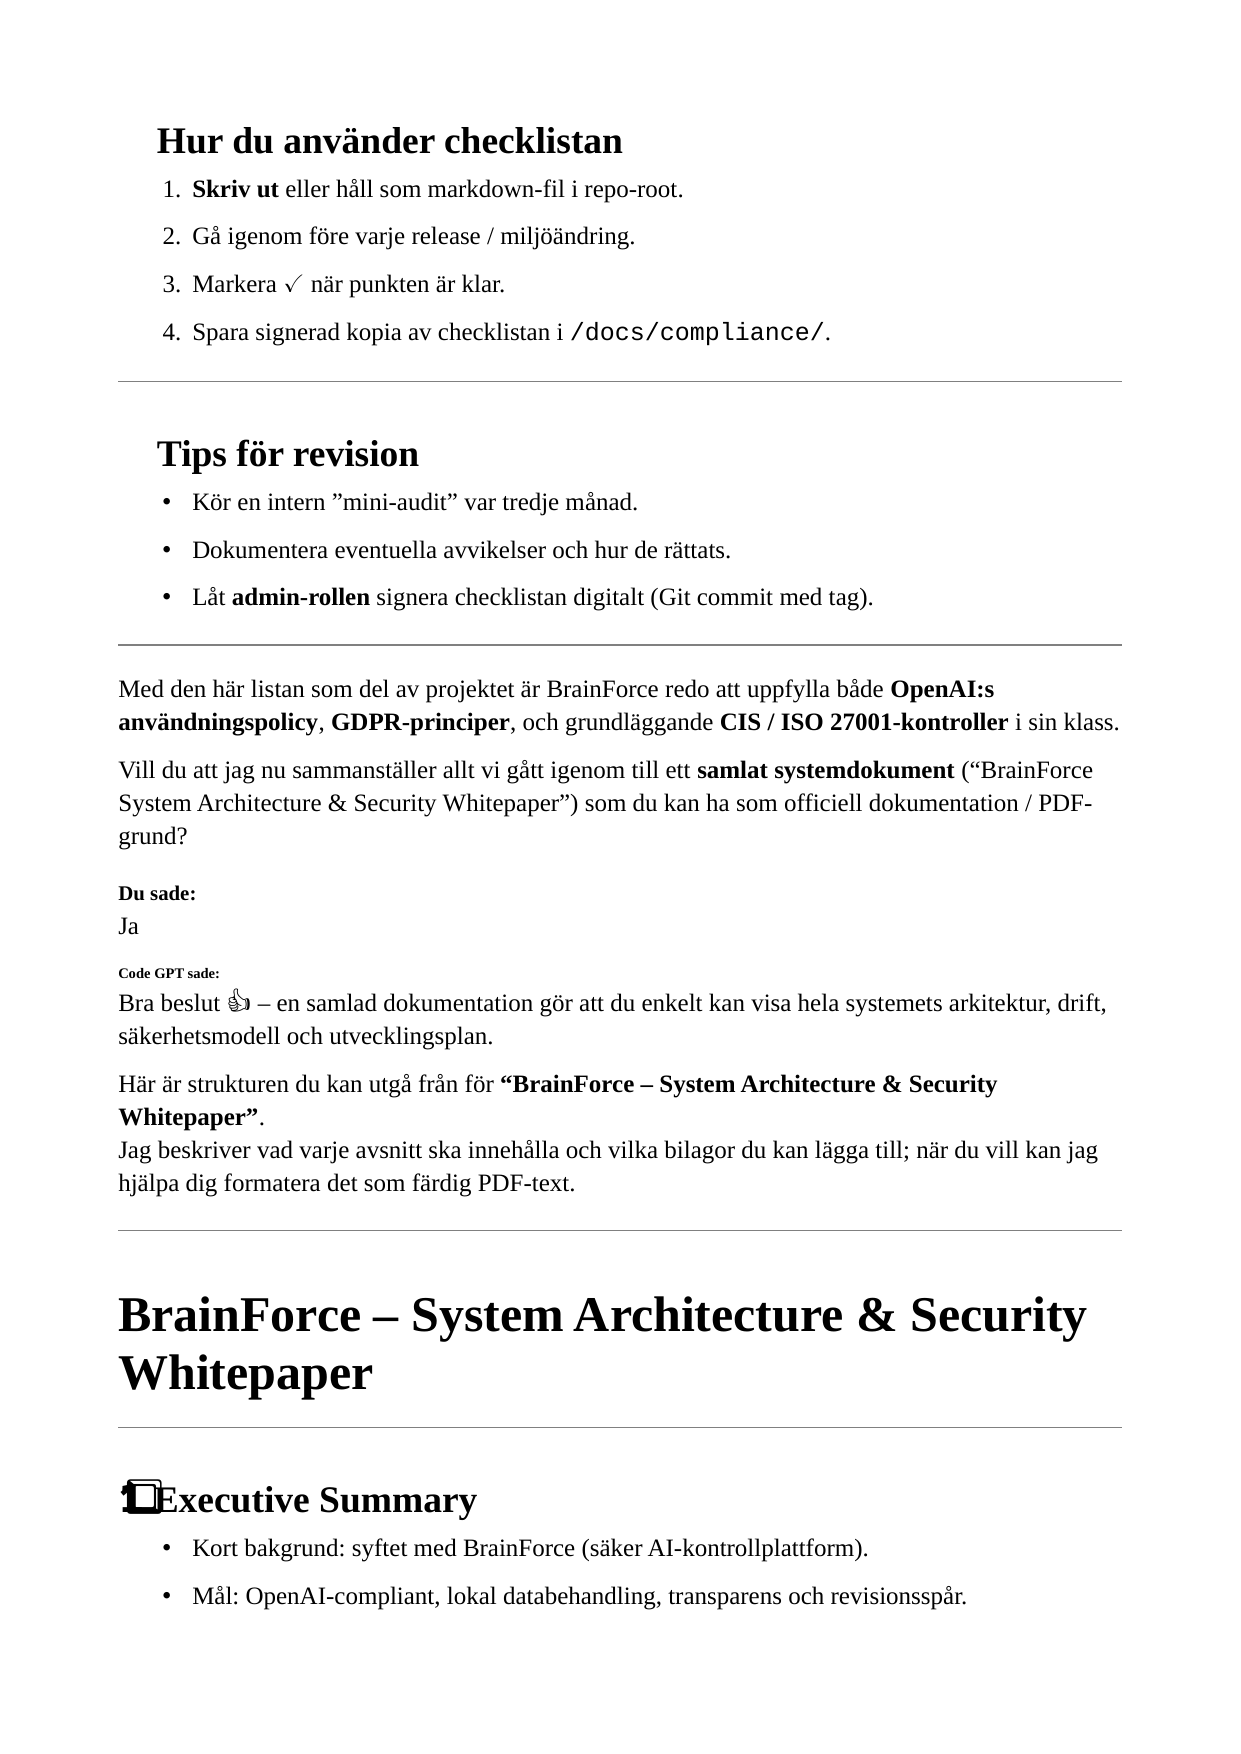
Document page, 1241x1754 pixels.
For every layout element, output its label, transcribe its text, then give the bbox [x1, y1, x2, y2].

text Med den här listan som del av projektet är BrainForce redo att uppfylla både OpenAI:s användningspolicy, GDPR-principer, och grundläggande CIS / ISO 27001-kontroller i sin klass. [118, 674, 1122, 736]
list Markera ✓ när punkten är klar. [162, 269, 1122, 298]
list Spara signerad kopia av checklistan i /docs/compliance/. [162, 317, 1122, 347]
text Här är strukturen du kan utgå från för “BrainForce – System Architecture & Security Whitepaper”. Jag beskriver vad varje avsnitt ska innehålla och vilka bilagor du kan lägga till; när du vill kan jag hjälpa dig formatera det som färdig PDF-text. [118, 1069, 1122, 1197]
subtitle 🧰 Hur du använder checklistan [118, 118, 1122, 161]
list Kör en intern ”mini-audit” var tredje månad. [162, 487, 1122, 516]
list Kort bakgrund: syftet med BrainForce (säker AI-kontrollplattform). [162, 1533, 1122, 1562]
subtitle 1️⃣ Executive Summary [118, 1477, 1122, 1521]
text Ja [118, 911, 1122, 940]
subtitle Code GPT sade: [118, 965, 1122, 982]
list Mål: OpenAI-compliant, lokal databehandling, transparens och revisionsspår. [162, 1581, 1122, 1609]
list Dokumentera eventuella avvikelser och hur de rättats. [162, 535, 1122, 564]
list Låt admin-rollen signera checklistan digitalt (Git commit med tag). [162, 582, 1122, 611]
text Bra beslut 👍 – en samlad dokumentation gör att du enkelt kan visa hela systemets arkitektur, drift, säkerhetsmodell och utvecklingsplan. [118, 988, 1122, 1050]
text Vill du att jag nu sammanställer allt vi gått igenom till ett samlat systemdokument (“BrainForce System Architecture & Security Whitepaper”) som du kan ha som officiell dokumentation / PDF-grund? [118, 755, 1122, 850]
subtitle Du sade: [118, 881, 1122, 905]
subtitle 🧠 Tips för revision [118, 432, 1122, 475]
subtitle BrainForce – System Architecture & Security Whitepaper [118, 1285, 1122, 1400]
list Gå igenom före varje release / miljöändring. [162, 221, 1122, 250]
list Skriv ut eller håll som markdown-fil i repo-root. [162, 174, 1122, 202]
